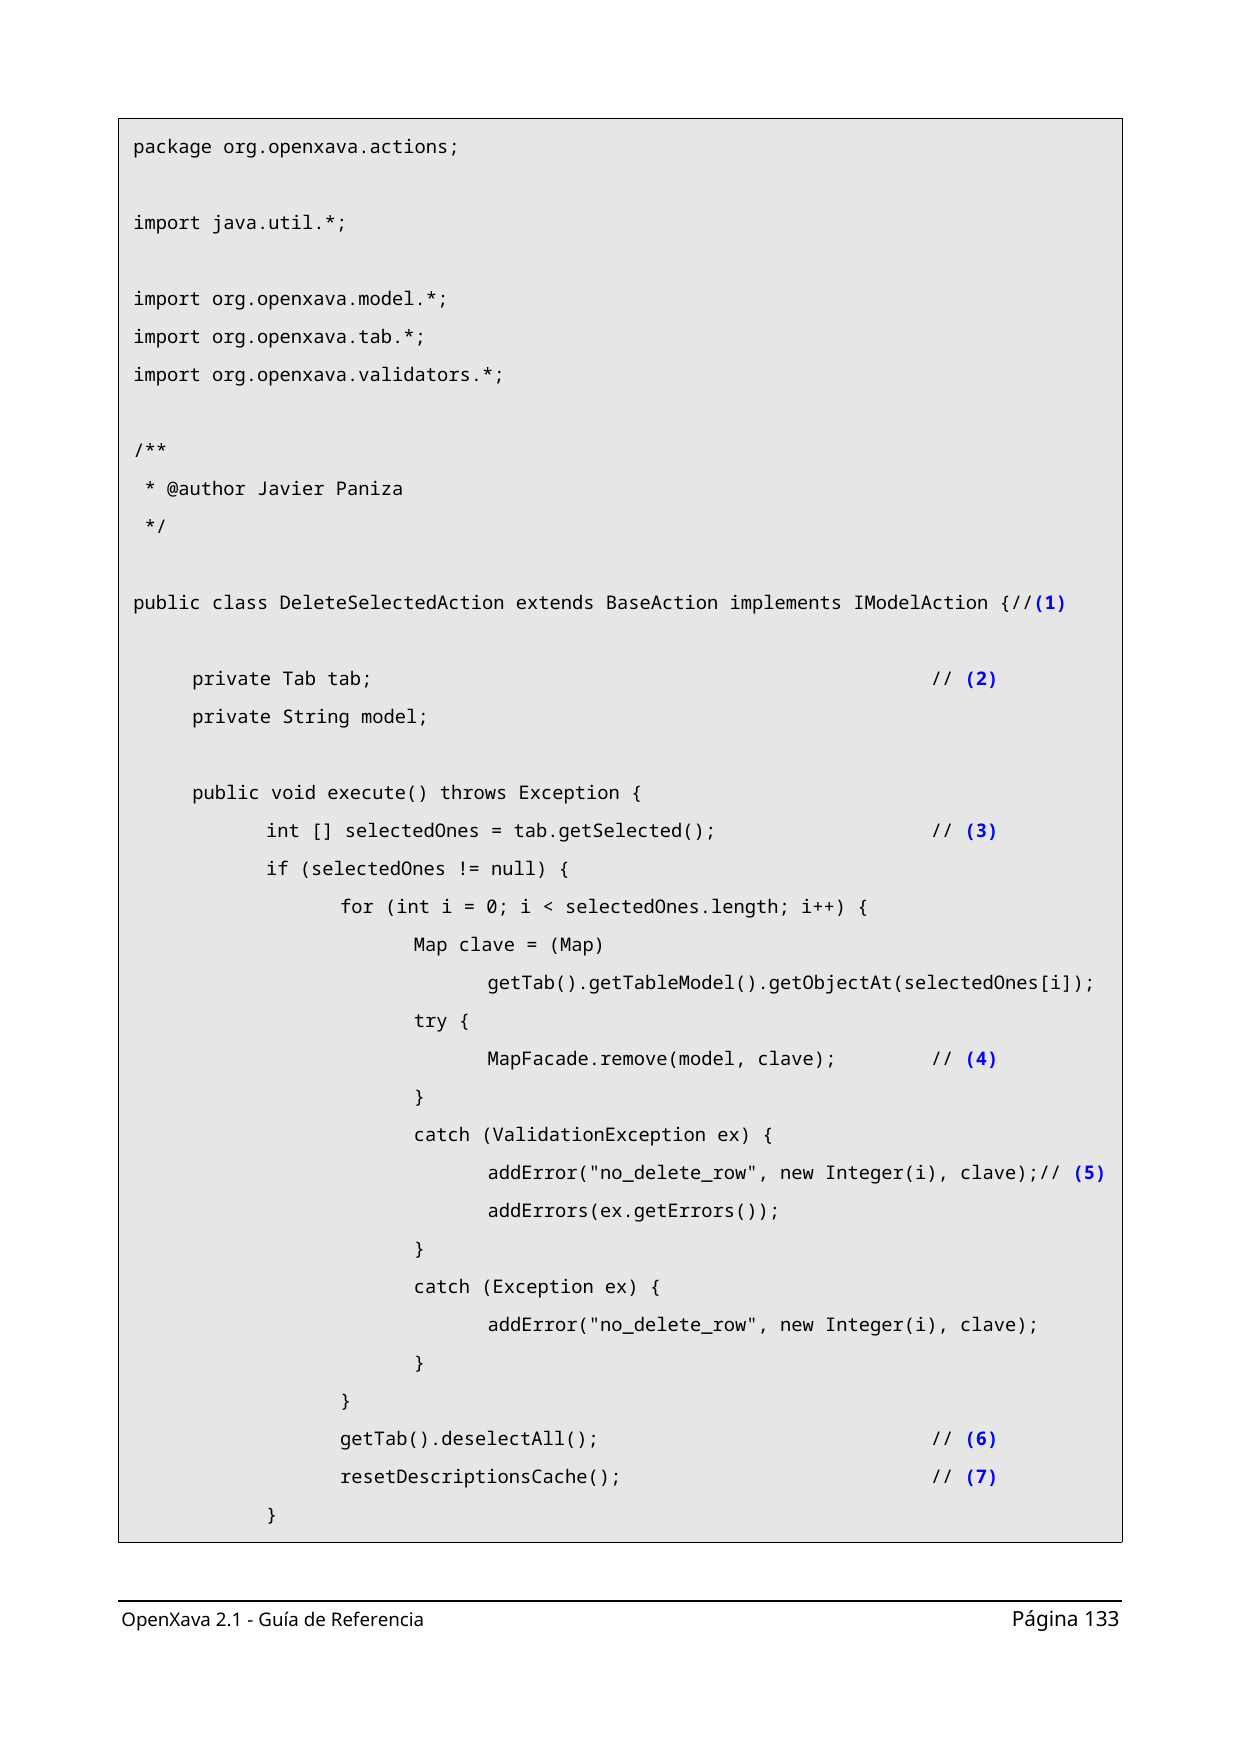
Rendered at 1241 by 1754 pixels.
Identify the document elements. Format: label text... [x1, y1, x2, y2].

text getTab().getTableModel().getObjectAt(selectedOnes[i]); [119, 954, 1122, 993]
text private String model; [119, 688, 1122, 726]
text catch (Exception ex) { [119, 1259, 1122, 1297]
text addError("no_delete_row", new Integer(i), clave);// (5) [119, 1145, 1122, 1183]
text try { [119, 993, 1122, 1031]
text package org.openxava.actions; [119, 119, 1122, 156]
text import org.openxava.tab.*; [119, 308, 1122, 346]
text } [119, 1335, 1122, 1373]
text */ [119, 498, 1122, 536]
text getTab().deselectAll(); // (6) [119, 1411, 1122, 1449]
text import org.openxava.model.*; [119, 270, 1122, 308]
text addErrors(ex.getErrors()); [119, 1183, 1122, 1221]
text for (int i = 0; i < selectedOnes.length; i++) { [119, 878, 1122, 917]
text if (selectedOnes != null) { [119, 841, 1122, 878]
text catch (ValidationException ex) { [119, 1107, 1122, 1145]
text int [] selectedOnes = tab.getSelected(); // (3) [119, 802, 1122, 841]
text private Tab tab; // (2) [119, 650, 1122, 688]
text } [119, 1221, 1122, 1259]
text resetDescriptionsCache(); // (7) [119, 1449, 1122, 1487]
text import java.util.*; [119, 194, 1122, 232]
text } [119, 1487, 1122, 1542]
text } [119, 1069, 1122, 1107]
text addError("no_delete_row", new Integer(i), clave); [119, 1297, 1122, 1335]
text public class DeleteSelectedAction extends BaseAction implements IModelAction {//(1) [119, 574, 1122, 612]
text import org.openxava.validators.*; [119, 346, 1122, 384]
text MapFacade.remove(model, clave); // (4) [119, 1031, 1122, 1069]
text Map clave = (Map) [119, 917, 1122, 954]
text public void execute() throws Exception { [119, 764, 1122, 802]
text /** [119, 422, 1122, 460]
text * @author Javier Paniza [119, 460, 1122, 498]
text } [119, 1373, 1122, 1411]
